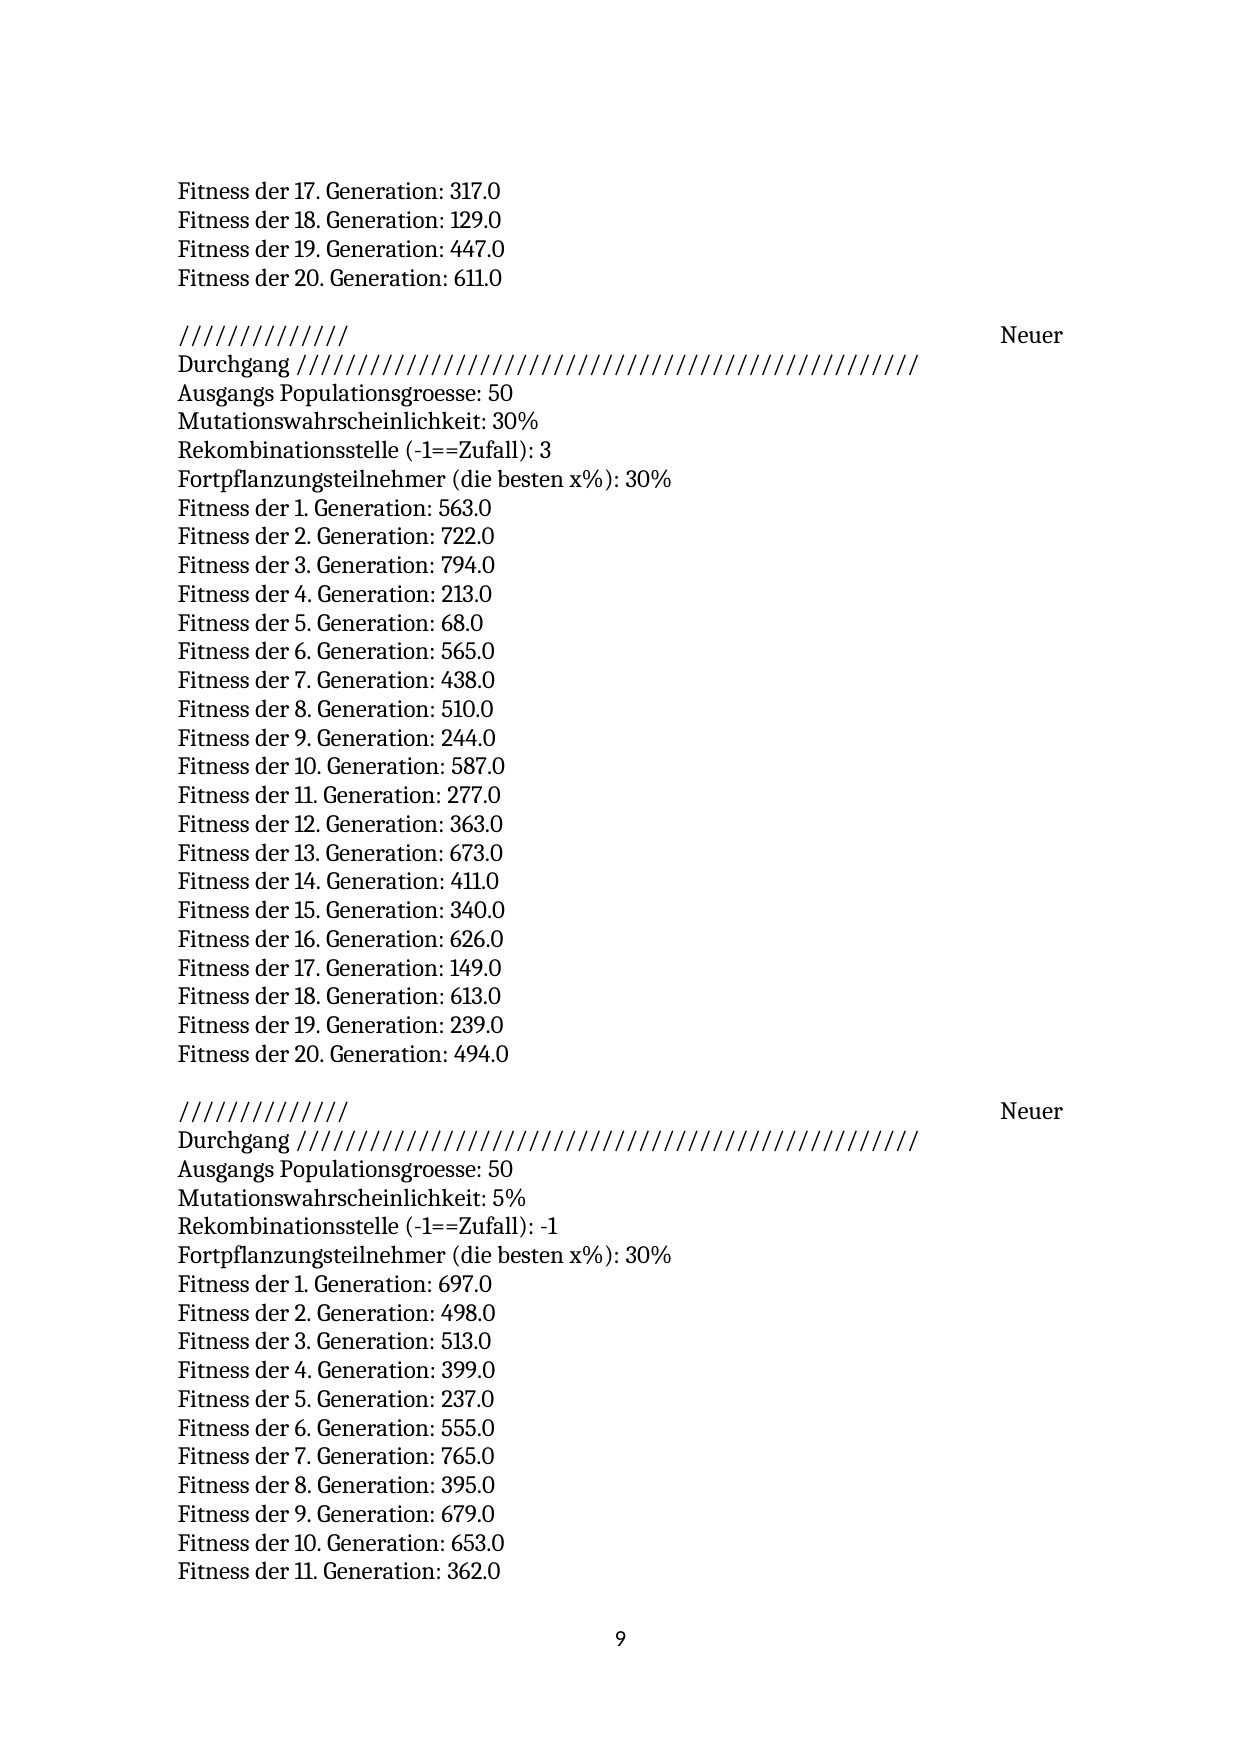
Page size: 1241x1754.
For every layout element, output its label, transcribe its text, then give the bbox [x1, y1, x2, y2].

text Fitness der 11. Generation: 362.0 [177, 1557, 1063, 1586]
text Fitness der 10. Generation: 653.0 [177, 1528, 1063, 1557]
text Rekombinationsstelle (-1==Zufall): -1 [177, 1212, 1063, 1241]
text Fitness der 4. Generation: 213.0 [177, 580, 1063, 608]
text Fitness der 19. Generation: 239.0 [177, 1011, 1063, 1040]
text Fitness der 17. Generation: 317.0 [177, 177, 1063, 206]
text Fitness der 13. Generation: 673.0 [177, 838, 1063, 867]
text Ausgangs Populationsgroesse: 50 [177, 378, 1063, 407]
text ////////////// Neuer Durchgang /////////////////////////////////////////////////// [177, 1097, 1063, 1155]
text Fitness der 8. Generation: 395.0 [177, 1471, 1063, 1500]
text Fitness der 7. Generation: 438.0 [177, 666, 1063, 695]
text Fitness der 19. Generation: 447.0 [177, 235, 1063, 263]
text Mutationswahrscheinlichkeit: 30% [177, 407, 1063, 436]
text Fitness der 11. Generation: 277.0 [177, 781, 1063, 810]
text Ausgangs Populationsgroesse: 50 [177, 1155, 1063, 1183]
text Fitness der 10. Generation: 587.0 [177, 752, 1063, 781]
text Fitness der 5. Generation: 68.0 [177, 608, 1063, 637]
text Fitness der 3. Generation: 794.0 [177, 551, 1063, 580]
text ////////////// Neuer Durchgang /////////////////////////////////////////////////// [177, 321, 1063, 378]
text Fitness der 17. Generation: 149.0 [177, 953, 1063, 982]
text Fitness der 2. Generation: 722.0 [177, 522, 1063, 551]
text Fitness der 9. Generation: 244.0 [177, 723, 1063, 752]
text Fitness der 1. Generation: 563.0 [177, 493, 1063, 522]
text Fitness der 12. Generation: 363.0 [177, 810, 1063, 838]
text Fitness der 6. Generation: 565.0 [177, 637, 1063, 666]
text Fitness der 20. Generation: 494.0 [177, 1040, 1063, 1068]
text Fitness der 3. Generation: 513.0 [177, 1327, 1063, 1356]
text Fortpflanzungsteilnehmer (die besten x%): 30% [177, 1241, 1063, 1270]
text Fitness der 1. Generation: 697.0 [177, 1270, 1063, 1298]
text Fitness der 16. Generation: 626.0 [177, 925, 1063, 953]
text Fitness der 15. Generation: 340.0 [177, 896, 1063, 925]
text Fitness der 2. Generation: 498.0 [177, 1298, 1063, 1327]
text Fitness der 6. Generation: 555.0 [177, 1413, 1063, 1442]
text Fitness der 5. Generation: 237.0 [177, 1385, 1063, 1413]
text Fitness der 20. Generation: 611.0 [177, 263, 1063, 292]
text Fitness der 14. Generation: 411.0 [177, 867, 1063, 896]
text Fitness der 18. Generation: 129.0 [177, 206, 1063, 235]
text Fitness der 18. Generation: 613.0 [177, 982, 1063, 1011]
text Mutationswahrscheinlichkeit: 5% [177, 1183, 1063, 1212]
text Fitness der 4. Generation: 399.0 [177, 1356, 1063, 1385]
text Fitness der 7. Generation: 765.0 [177, 1442, 1063, 1471]
text Rekombinationsstelle (-1==Zufall): 3 [177, 436, 1063, 465]
text Fitness der 9. Generation: 679.0 [177, 1500, 1063, 1528]
text Fortpflanzungsteilnehmer (die besten x%): 30% [177, 465, 1063, 493]
text Fitness der 8. Generation: 510.0 [177, 695, 1063, 723]
